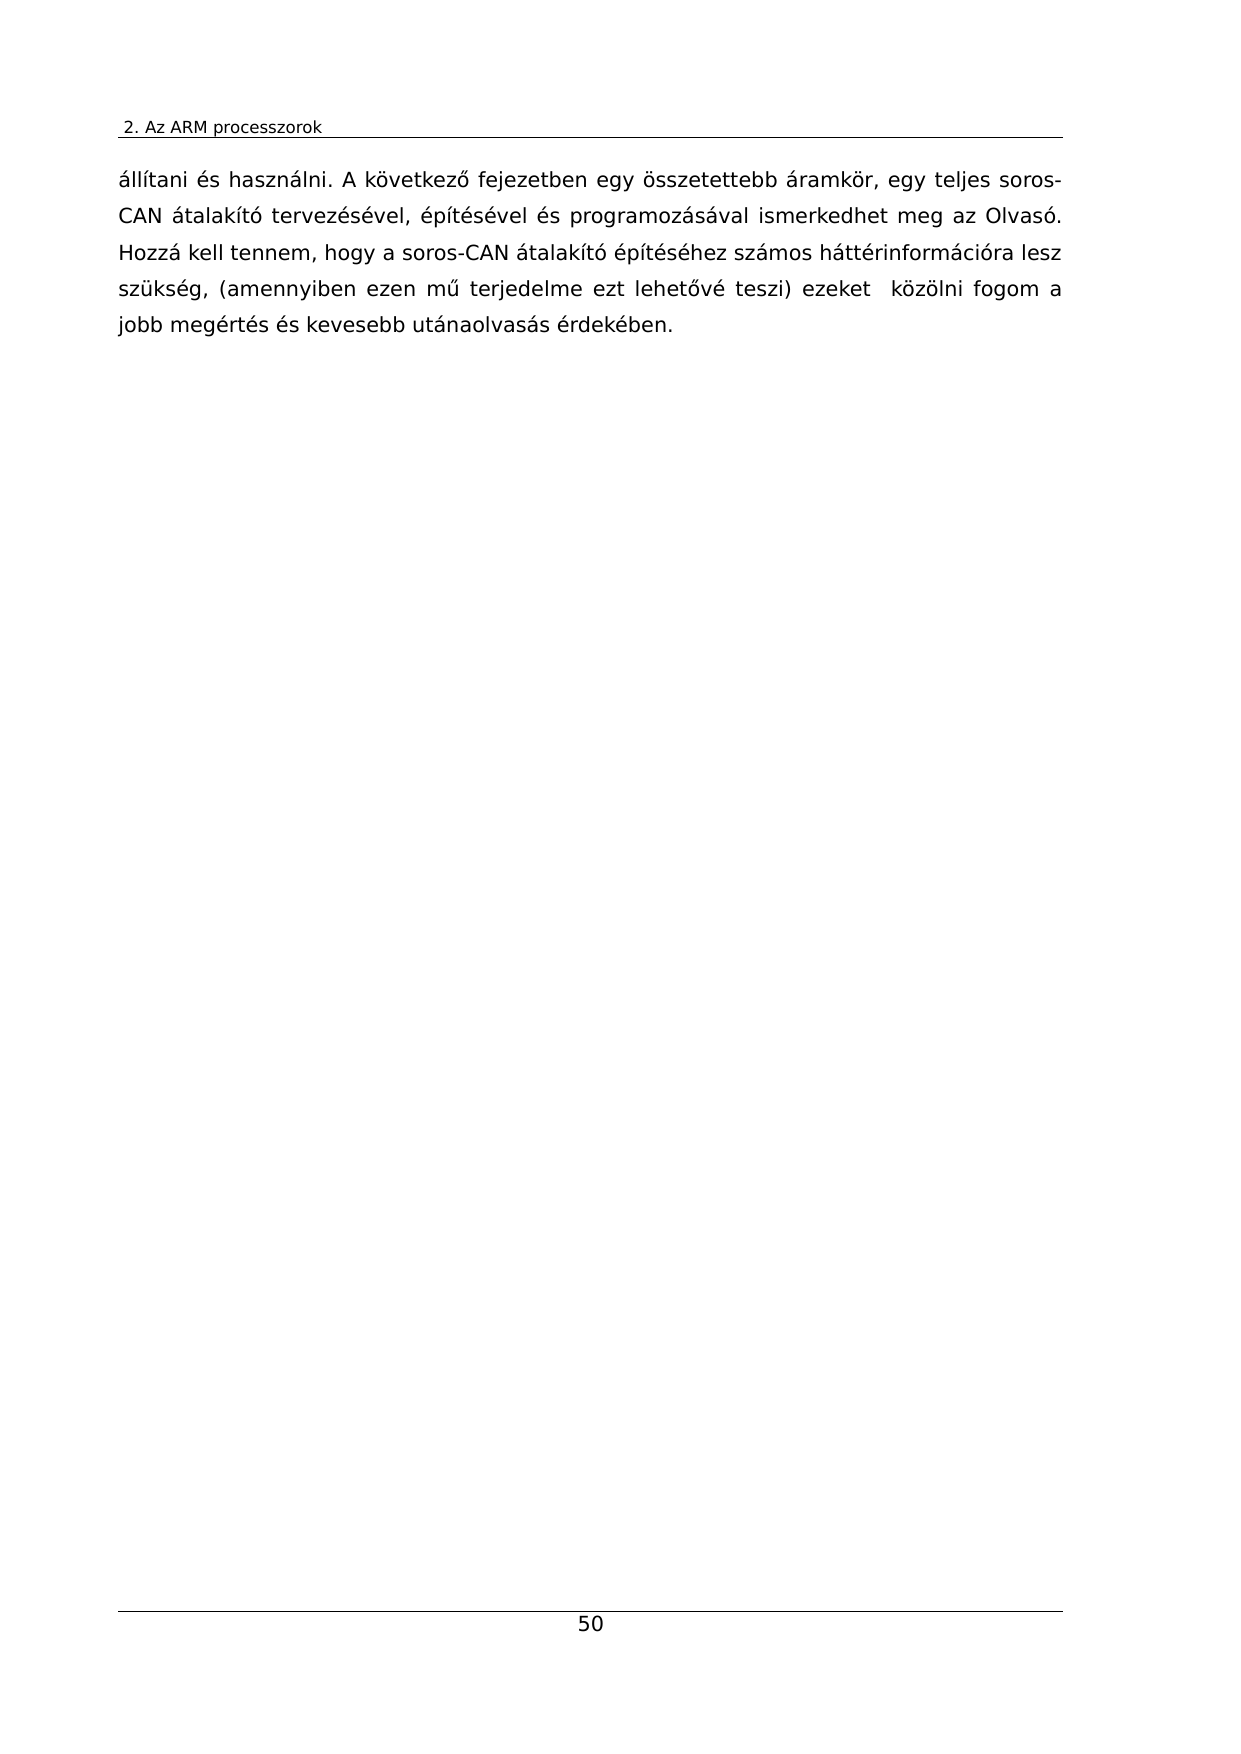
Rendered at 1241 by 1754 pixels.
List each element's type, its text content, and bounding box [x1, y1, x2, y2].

text állítani és használni. A következő fejezetben egy összetettebb áramkör, egy teljes soros-CAN átalakító tervezésével, építésével és programozásával ismerkedhet meg az Olvasó. Hozzá kell tennem, hogy a soros-CAN átalakító építéséhez számos háttérinformációra lesz szük­ség, (amennyiben ezen mű terjedelme ezt lehetővé teszi) ezeket közölni fogom a jobb megértés és kevesebb utánaolvasás érdekében. [118, 168, 1063, 338]
